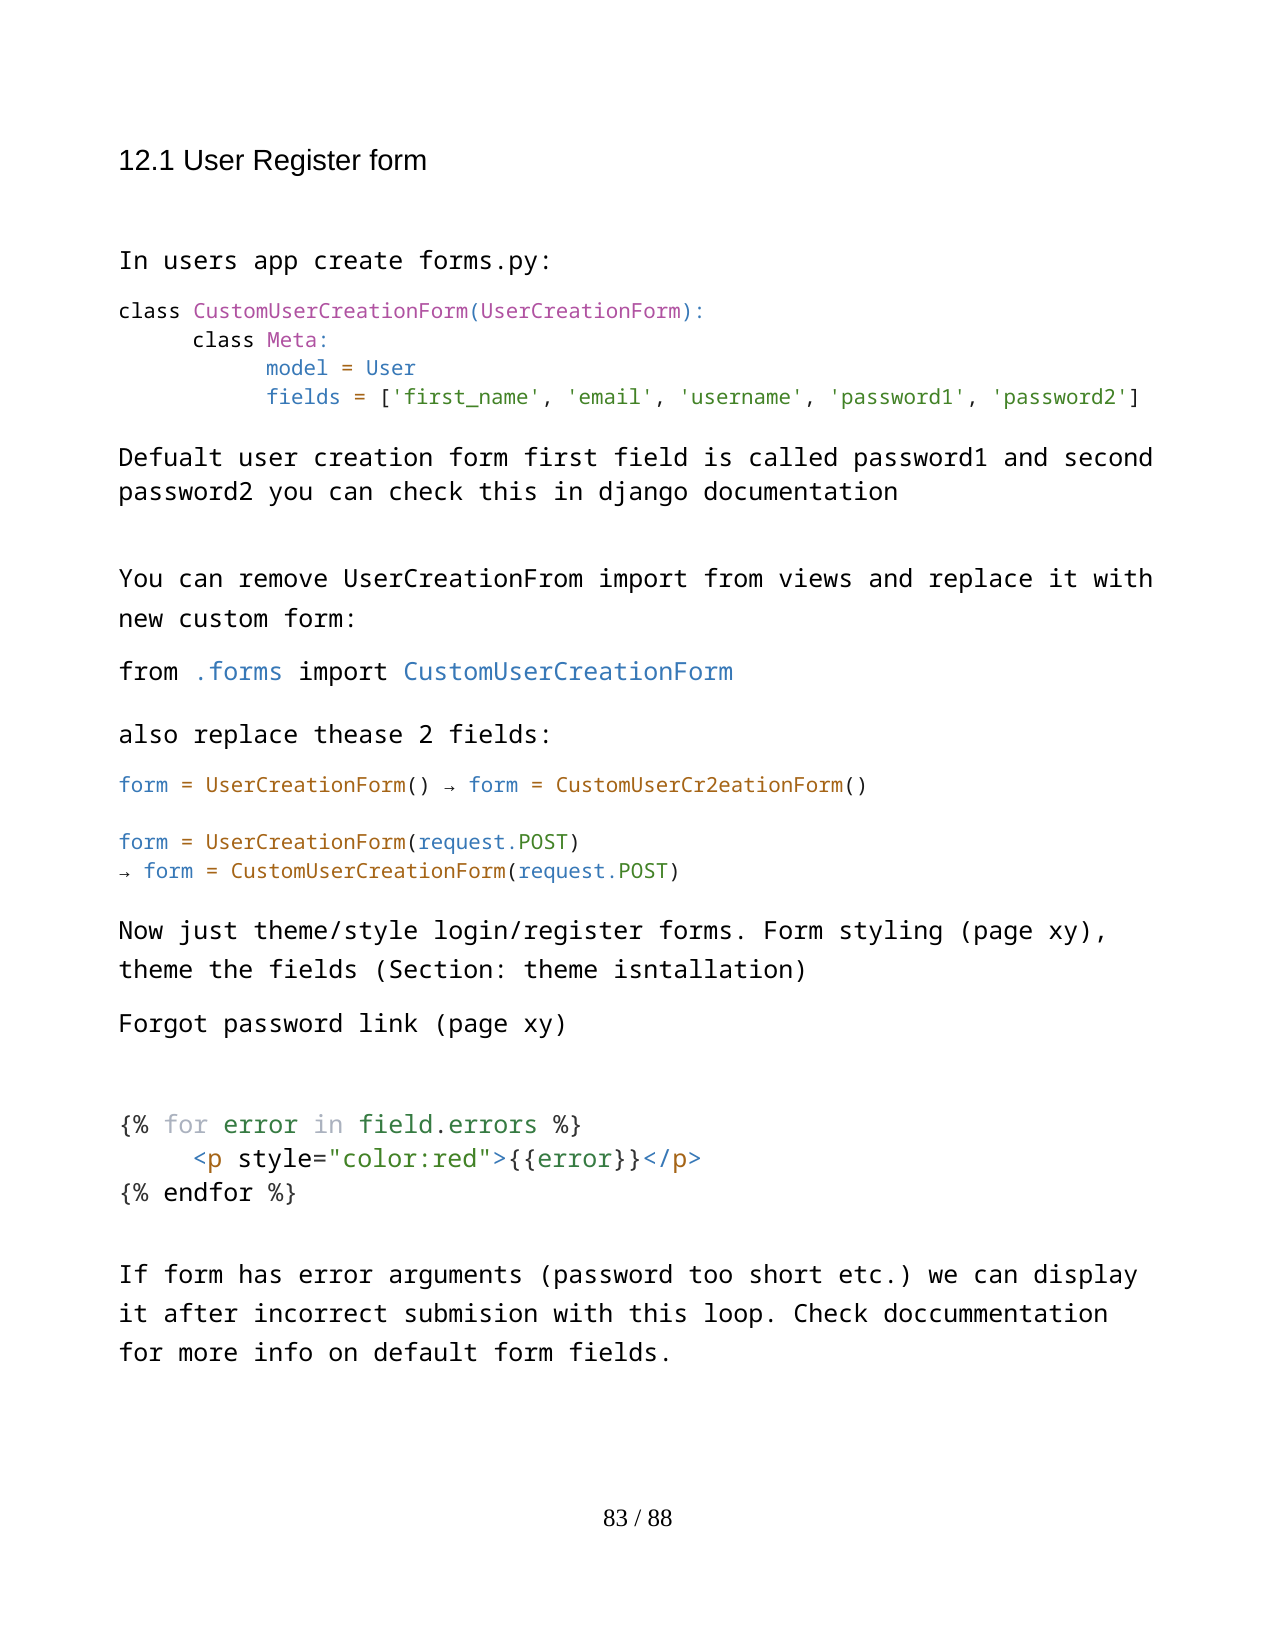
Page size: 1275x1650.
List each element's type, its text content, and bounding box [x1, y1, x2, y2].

text In users app create forms.py: [118, 243, 1157, 277]
text fields = ['first_name', 'email', 'username', 'password1', 'password2'] [118, 382, 1157, 410]
text also replace thease 2 fields: [118, 717, 1157, 751]
text You can remove UserCreationFrom import from views and replace it with new custom form: [118, 561, 1157, 634]
text form = UserCreationForm() → form = CustomUserCr2eationForm() [118, 771, 1157, 799]
text from .forms import CustomUserCreationForm [118, 654, 1157, 688]
text {% for error in field.errors %} [118, 1107, 1157, 1141]
text {% endfor %} [118, 1175, 1157, 1209]
text → form = CustomUserCreationForm(request.POST) [118, 856, 1157, 884]
text Forgot password link (page xy) [118, 1006, 1157, 1040]
text Now just theme/style login/register forms. Form styling (page xy), theme the fields (Section: theme isntallation) [118, 913, 1157, 986]
text model = User [118, 353, 1157, 382]
subtitle 12.1 User Register form [118, 143, 1157, 177]
text If form has error arguments (password too short etc.) we can display it after incorrect submision with this loop. Check doccummentation for more info on default form fields. [118, 1257, 1157, 1369]
text form = UserCreationForm(request.POST) [118, 827, 1157, 856]
text class Meta: [118, 325, 1157, 353]
text class CustomUserCreationForm(UserCreationForm): [118, 297, 1157, 325]
text Defualt user creation form first field is called password1 and second password2 you can check this in django documentation [118, 439, 1157, 507]
text <p style="color:red">{{error}}</p> [118, 1141, 1157, 1175]
